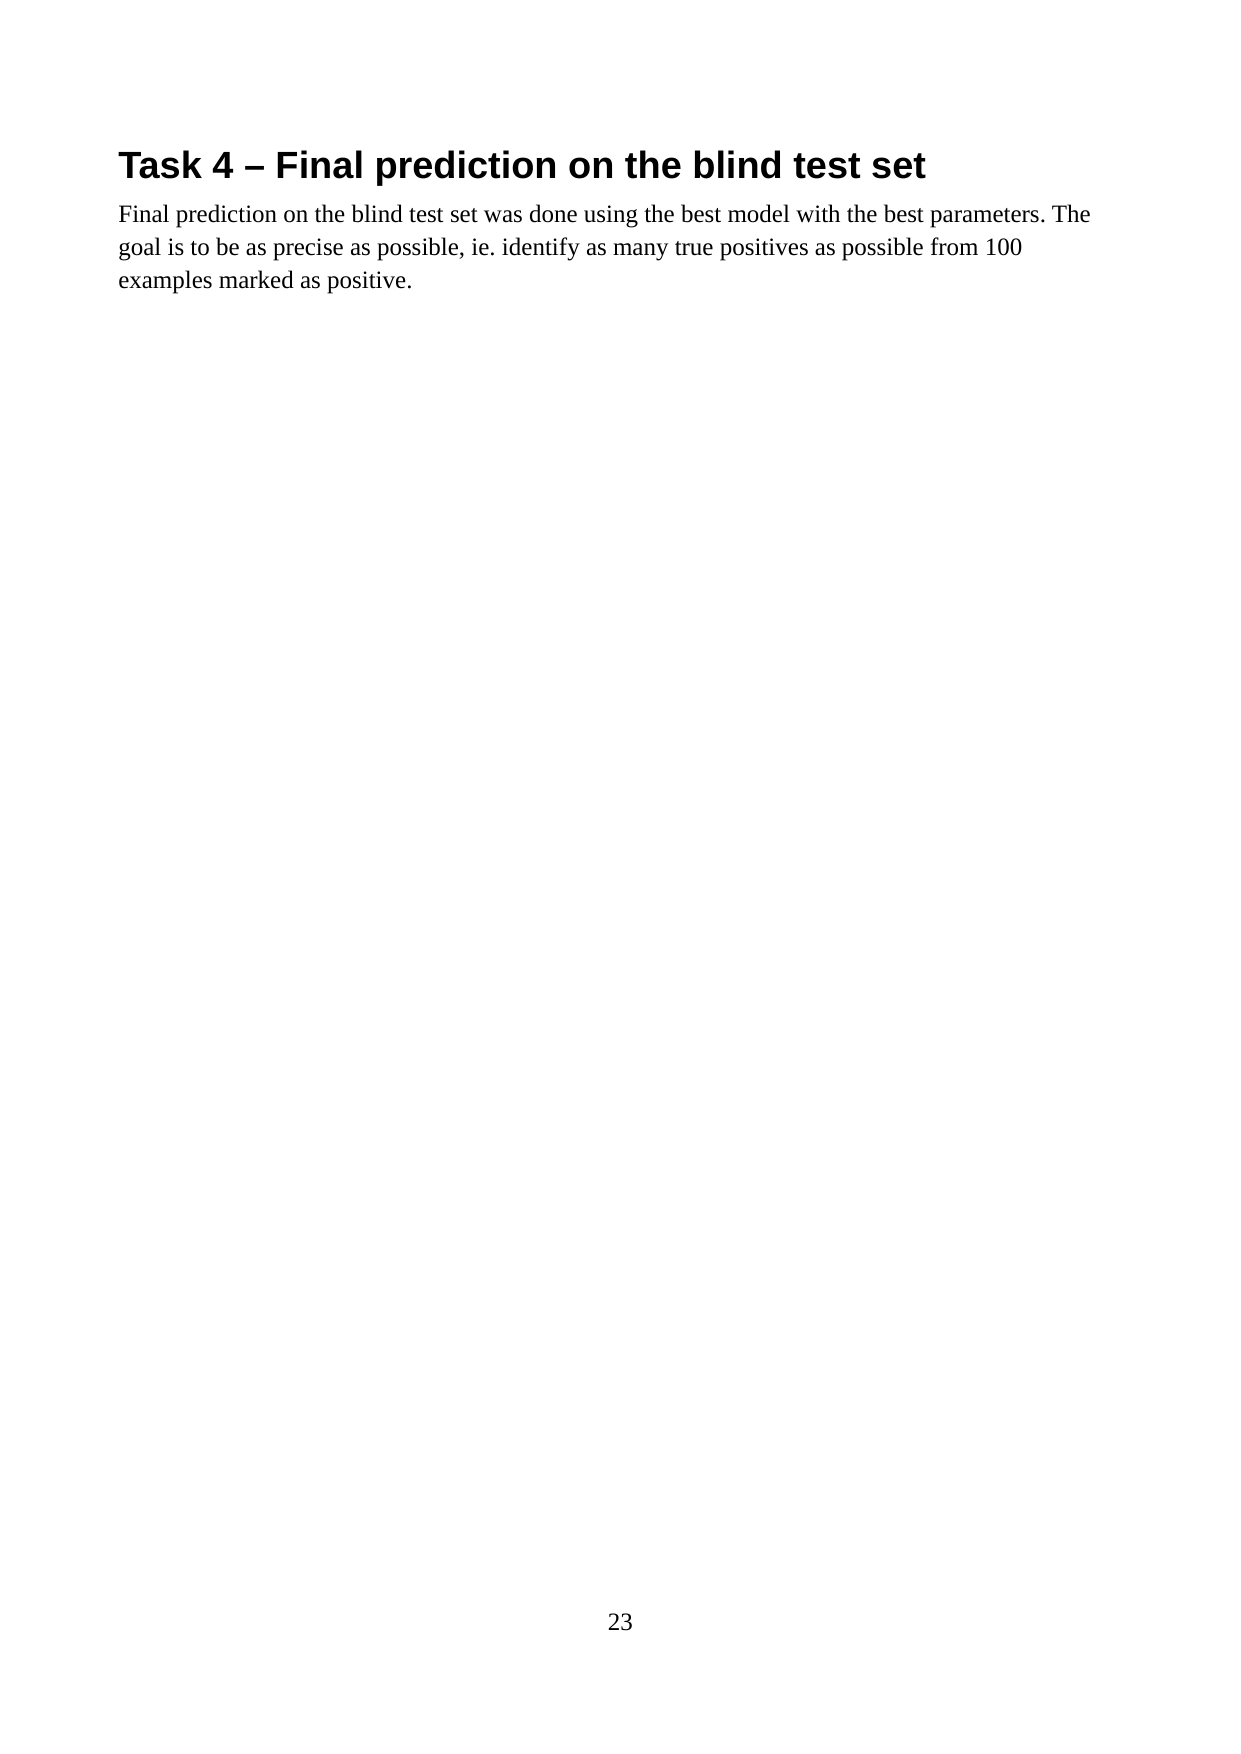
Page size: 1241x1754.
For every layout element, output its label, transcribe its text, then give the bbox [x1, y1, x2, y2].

subtitle Task 4 – Final prediction on the blind test set [118, 143, 1122, 187]
text Final prediction on the blind test set was done using the best model with the best parameters. The goal is to be as precise as possible, ie. identify as many true positives as possible from 100 examples marked as positive. [118, 199, 1122, 294]
